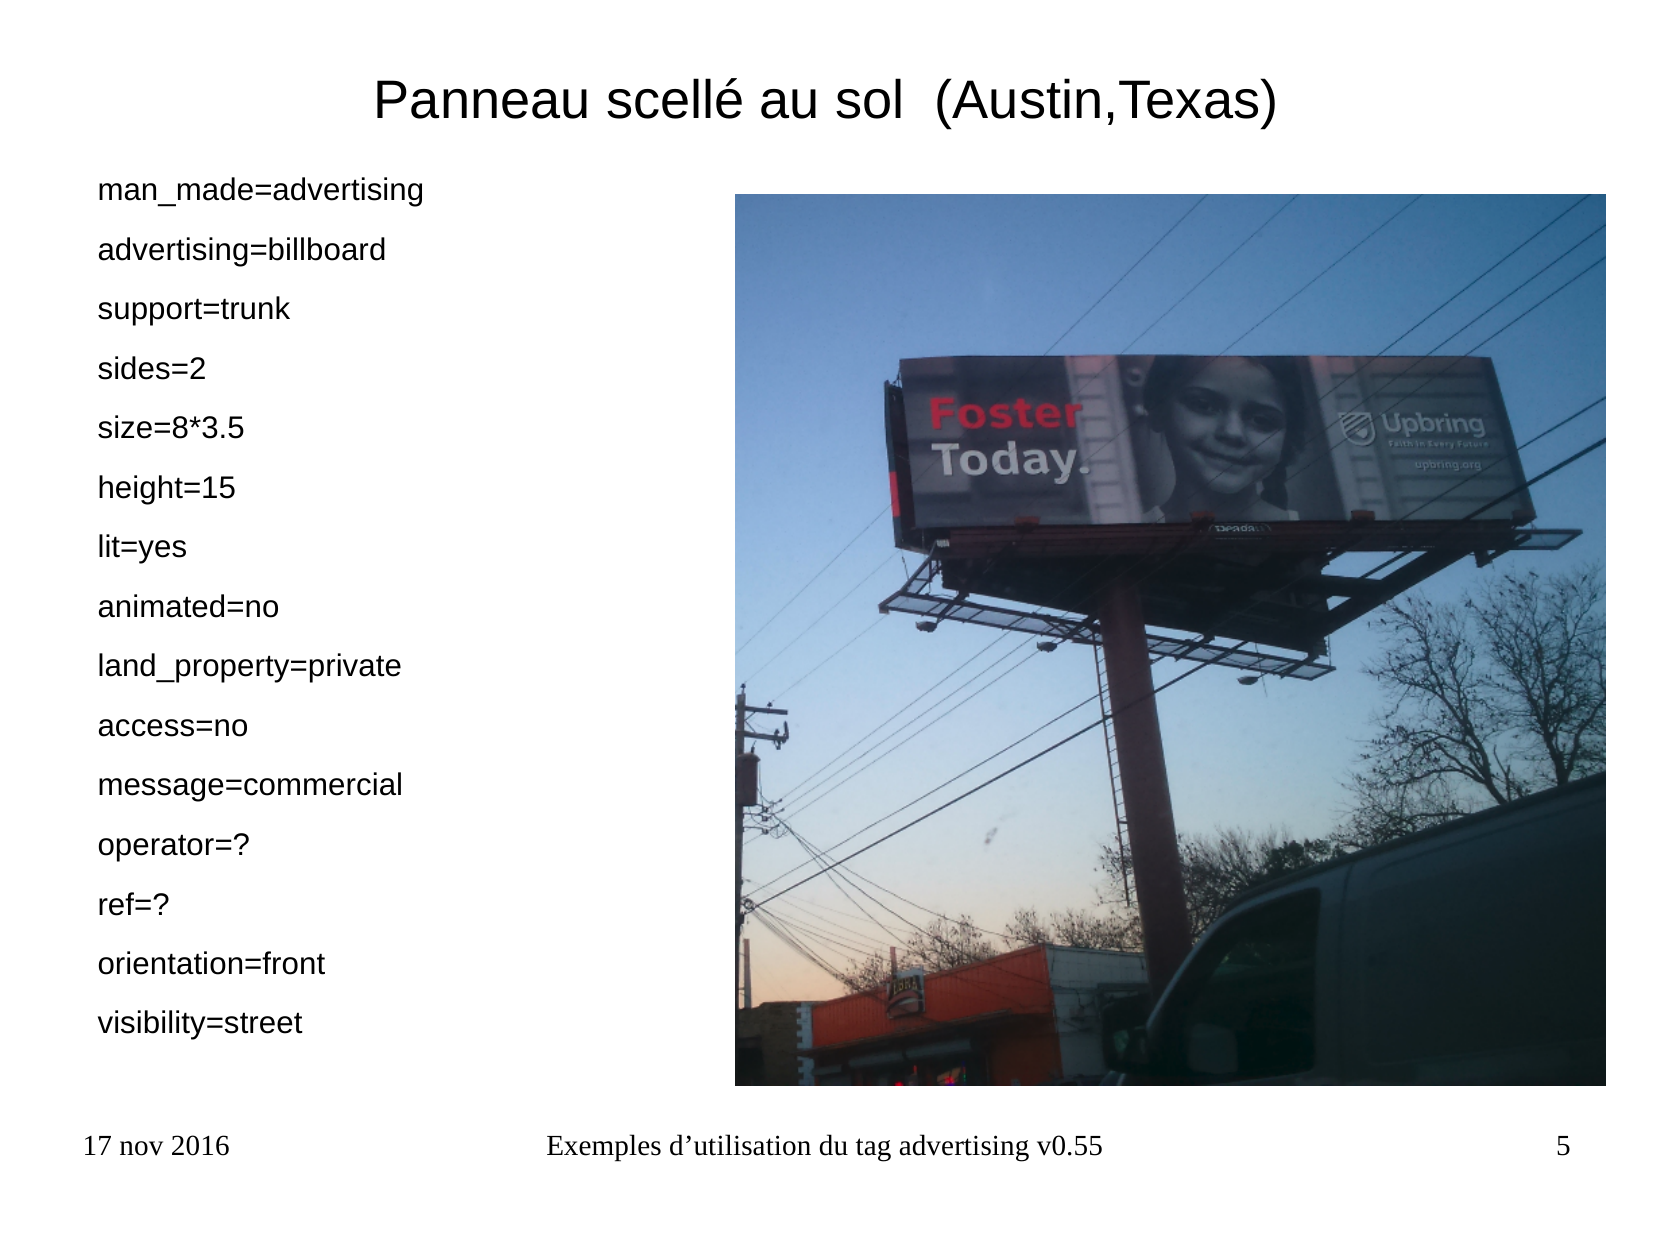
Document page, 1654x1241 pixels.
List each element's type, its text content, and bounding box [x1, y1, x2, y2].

title Panneau scellé au sol (Austin,Texas) [82, 48, 1571, 152]
picture [735, 194, 1606, 1086]
text_box man_made=advertising advertising=billboard support=trunk sides=2 size=8*3.5 height=15 lit=yes animated=no land_property=private access=no message=commercial operator=? ref=? orientation=front visibility=street [82, 165, 781, 1048]
